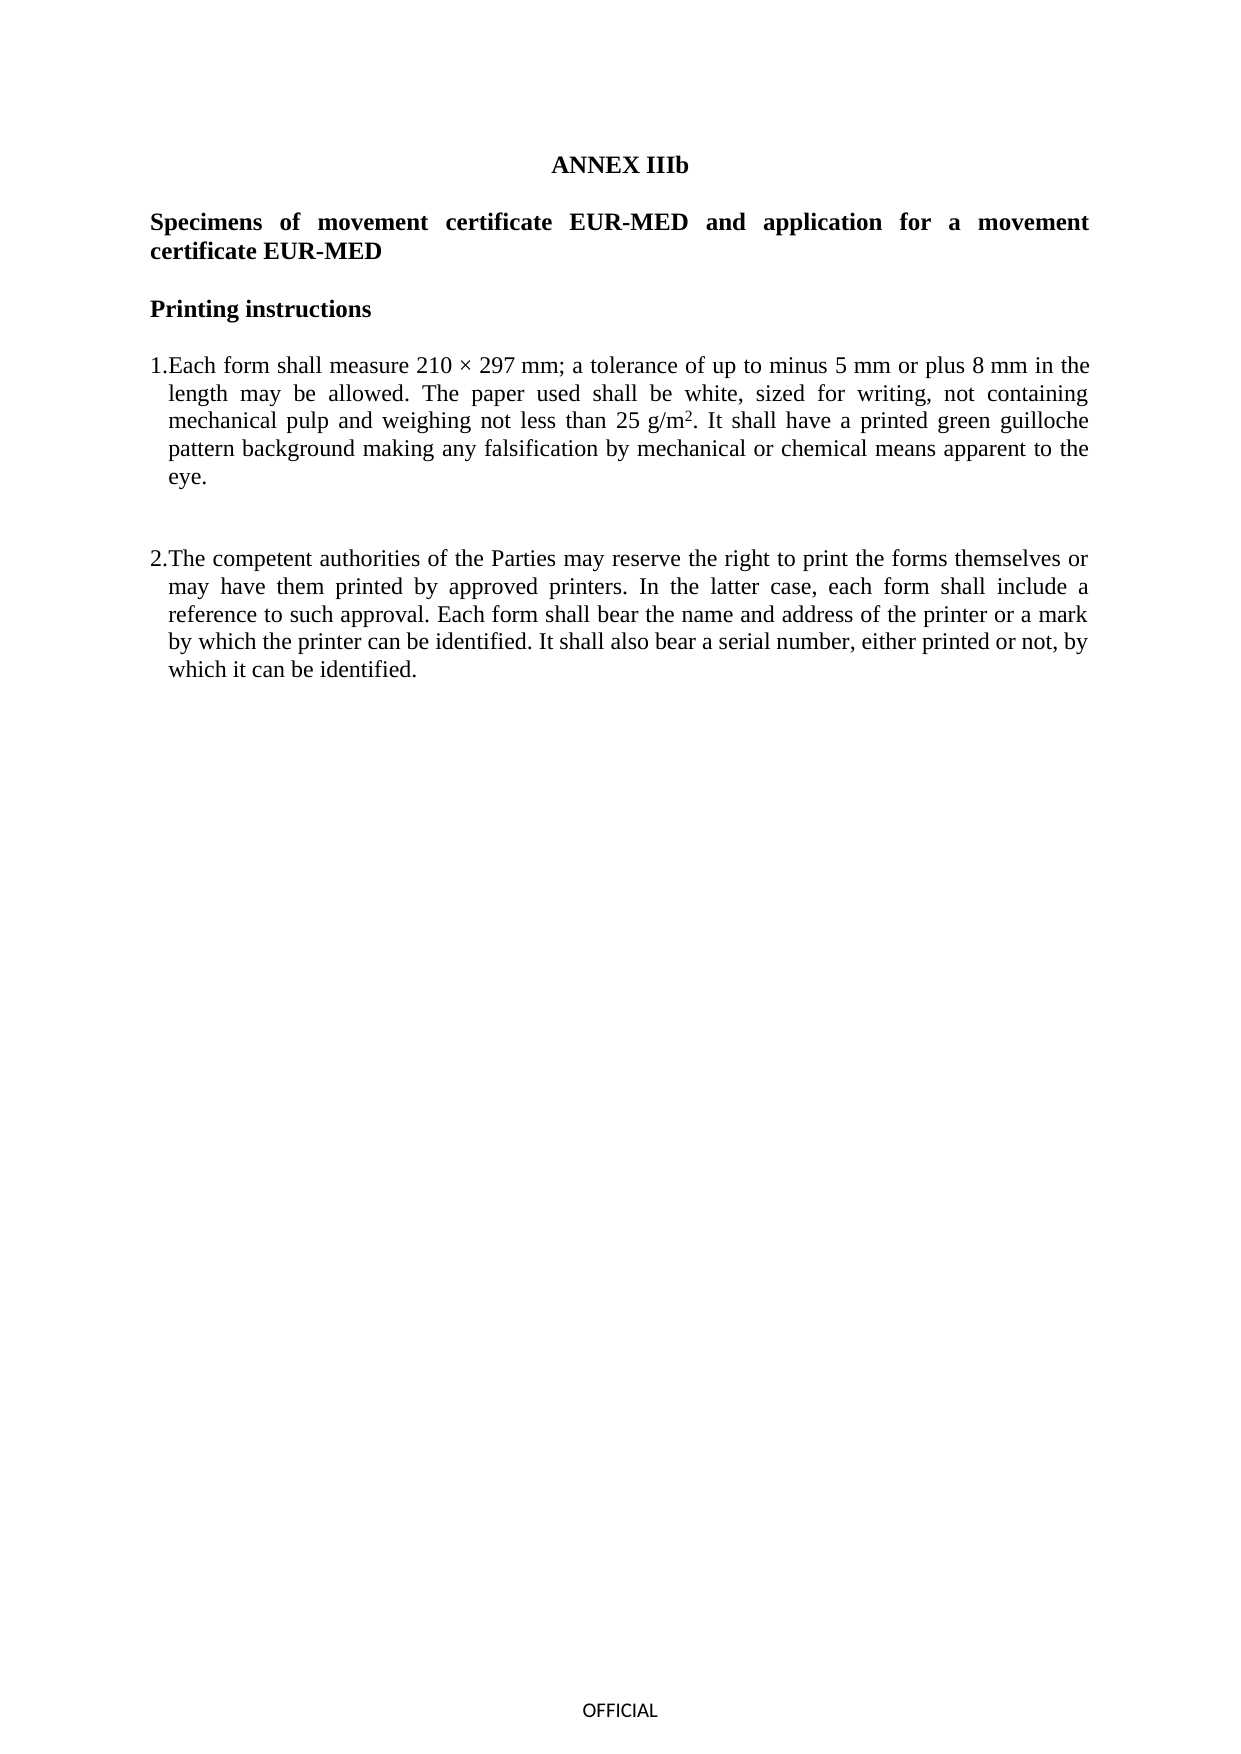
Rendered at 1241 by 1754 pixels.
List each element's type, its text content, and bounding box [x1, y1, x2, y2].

text Specimens of movement certificate EUR-MED and application for a movement certificate EUR-MED [150, 207, 1090, 265]
table_header Each form shall measure 210 × 297 mm; a tolerance of up to minus 5 mm or plus 8 mm in the length may be allowed. The paper used shall be white, sized for writing, not containing mechanical pulp and weighing not less than 25 g/m2. It shall have a printed green guilloche pattern background making any falsification by mechanical or chemical means apparent to the eye. [168, 351, 1090, 544]
table_header 2. [150, 545, 168, 682]
table_header The competent authorities of the Parties may reserve the right to print the forms themselves or may have them printed by approved printers. In the latter case, each form shall include a reference to such approval. Each form shall bear the name and address of the printer or a mark by which the printer can be identified. It shall also bear a serial number, either printed or not, by which it can be identified. [168, 545, 1090, 682]
text ANNEX IIIb [150, 150, 1090, 179]
table_header 1. [150, 351, 168, 544]
text Printing instructions [150, 294, 1090, 322]
